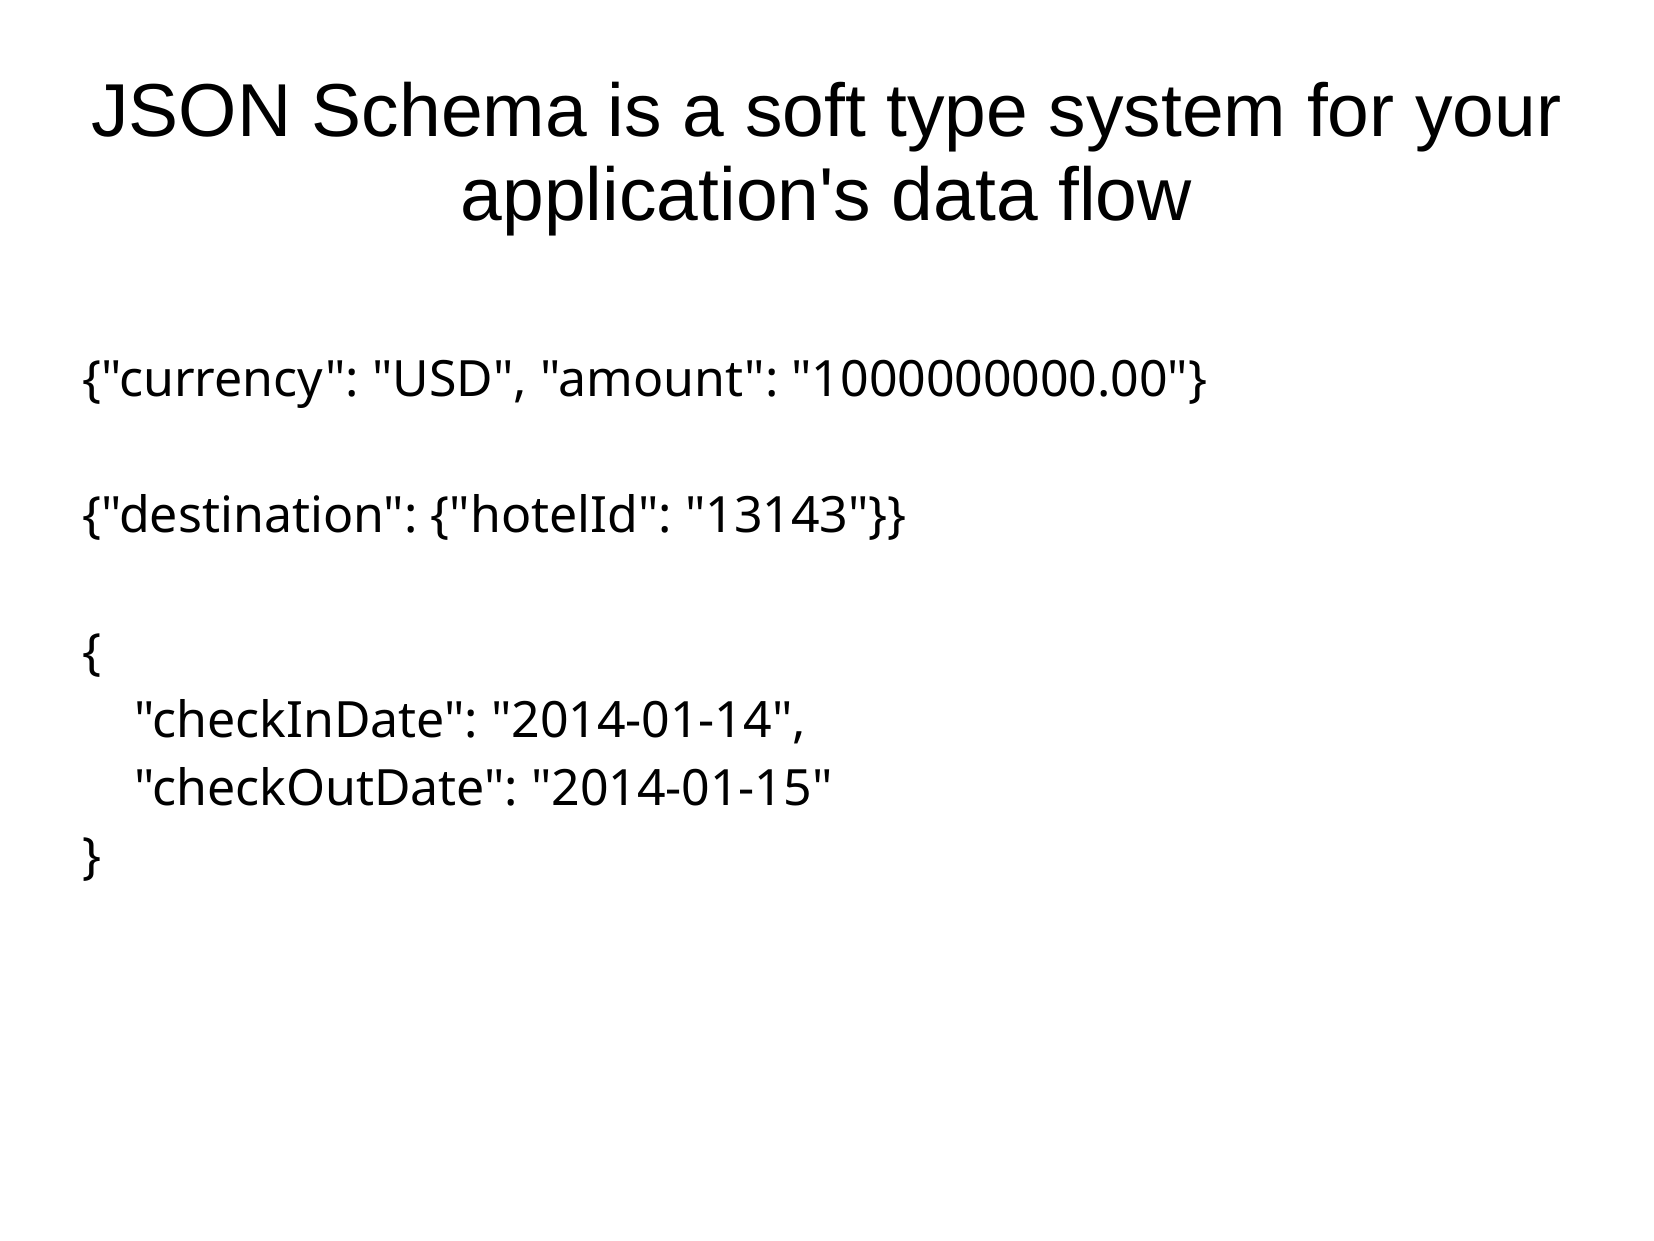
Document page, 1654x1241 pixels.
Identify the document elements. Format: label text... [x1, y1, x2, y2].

title JSON Schema is a soft type system for your application's data flow [82, 49, 1571, 257]
subtitle {"currency": "USD", "amount": "1000000000.00"} {"destination": {"hotelId": "13143"}} { "checkInDate": "2014-01-14", "checkOutDate": "2014-01-15" } [82, 290, 1571, 1010]
